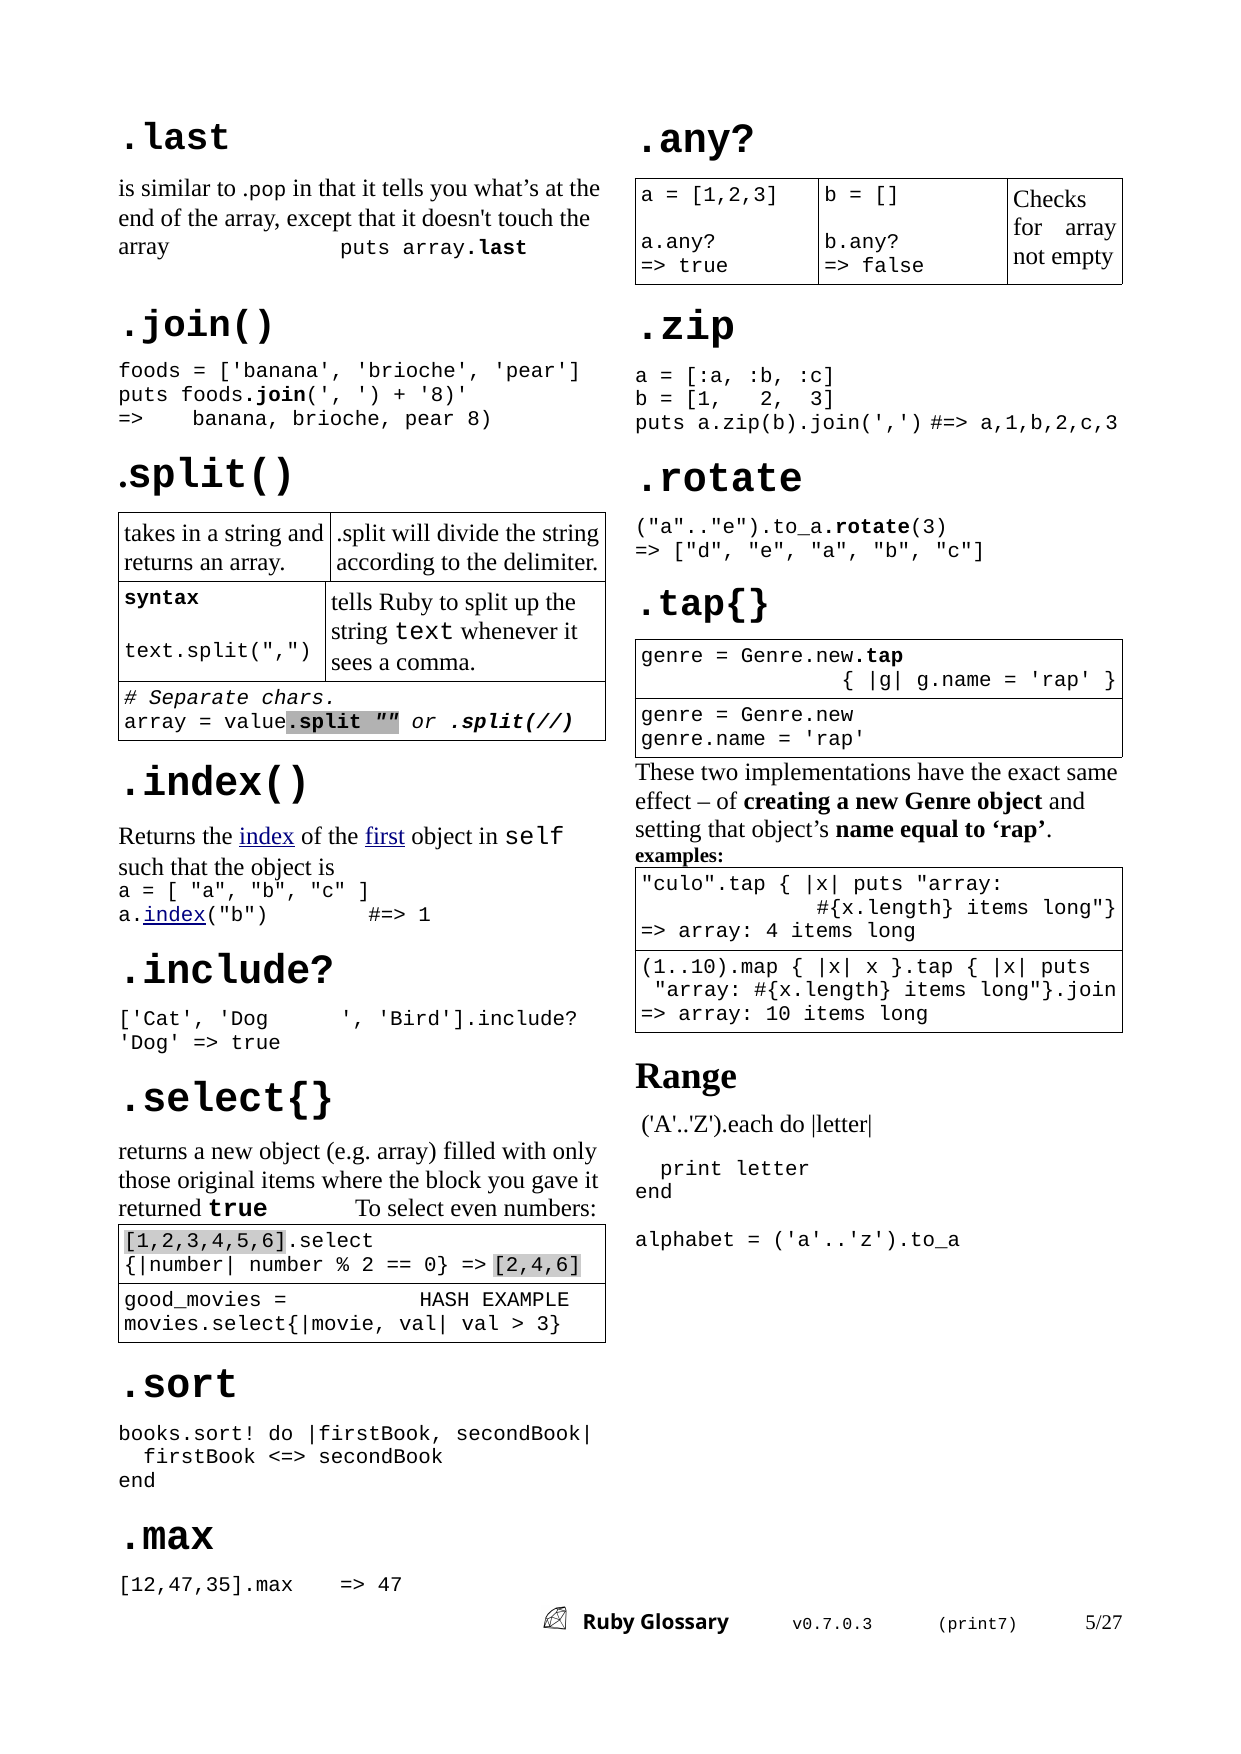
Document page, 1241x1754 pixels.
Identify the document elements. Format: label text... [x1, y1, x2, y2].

text a.index("b") #=> 1 [118, 904, 605, 928]
text These two implementations have the exact same effect – of creating a new Genre object and setting that object’s name equal to ‘rap’. [635, 758, 1122, 843]
subtitle .zip [635, 305, 1122, 352]
subtitle .include? [118, 948, 605, 996]
text a = [:a, :b, :c] [635, 364, 1122, 388]
text alphabet = ('a'..'z').to_a [635, 1229, 1122, 1252]
text end of the array, except that it doesn't touch the array puts array.last [118, 203, 605, 261]
table_header "culo".tap { |x| puts "array: #{x.length} items long"} => array: 4 items long [636, 868, 1122, 950]
table_header a = [1,2,3] a.any? => true [636, 179, 818, 284]
text examples: [635, 843, 1122, 867]
table_header takes in a string and returns an array. [119, 513, 330, 581]
table_cell (1..10).map { |x| x }.tap { |x| puts "array: #{x.length} items long"}.join => array: 10 items long [636, 951, 1122, 1032]
subtitle .max [118, 1514, 605, 1562]
table_header genre = Genre.new.tap { |g| g.name = 'rap' } [636, 640, 1122, 698]
table_header .split will divide the string according to the delimiter. [331, 513, 605, 581]
text Returns the index of the first object in self such that the object is [118, 821, 605, 880]
text [12,47,35].max => 47 [118, 1574, 605, 1598]
text ('A'..'Z').each do |letter| [635, 1109, 1122, 1138]
table_header tells Ruby to split up the string text whenever it sees a comma. [326, 582, 605, 681]
table_header b = [] b.any? => false [819, 179, 1007, 284]
table_cell good_movies = HASH EXAMPLE movies.select{|movie, val| val > 3} [119, 1284, 605, 1342]
text => banana, brioche, pear 8) [118, 408, 605, 431]
text end [635, 1182, 1122, 1205]
text returns a new object (e.g. array) filled with only those original items where the block you gave it returned true To select even numbers: [118, 1136, 605, 1224]
table_cell # Separate chars. array = value.split "" or .split(//) [119, 682, 605, 740]
subtitle .last [118, 118, 605, 161]
table_header Checks for array not empty [1008, 179, 1122, 284]
text => ["d", "e", "a", "b", "c"] [635, 540, 1122, 563]
subtitle .sort [118, 1363, 605, 1410]
text books.sort! do |firstBook, secondBook| [118, 1423, 605, 1446]
text puts foods.join(', ') + '8)' [118, 384, 605, 408]
subtitle .any? [635, 118, 1122, 165]
text b = [1, 2, 3] [635, 388, 1122, 412]
picture [541, 1605, 567, 1630]
text a = [ "a", "b", "c" ] [118, 880, 605, 904]
subtitle Range [635, 1053, 1122, 1096]
subtitle .rotate [635, 456, 1122, 503]
text ['Cat', 'Dog ', 'Bird'].include? 'Dog' => true [118, 1008, 605, 1056]
text firstBook <=> secondBook [118, 1446, 605, 1470]
table_cell genre = Genre.new genre.name = 'rap' [636, 699, 1122, 757]
subtitle .select{} [118, 1076, 605, 1123]
text print letter [635, 1158, 1122, 1182]
subtitle .split() [118, 452, 605, 500]
text is similar to .pop in that it tells you what’s at the [118, 173, 605, 203]
text foods = ['banana', 'brioche', 'pear'] [118, 361, 605, 384]
text end [118, 1470, 605, 1494]
text puts a.zip(b).join(',') #=> a,1,b,2,c,3 [635, 412, 1122, 436]
subtitle .index() [118, 761, 605, 808]
subtitle .tap{} [635, 584, 1122, 627]
table_header [1,2,3,4,5,6].select {|number| number % 2 == 0} => [2,4,6] [119, 1225, 605, 1283]
subtitle .join() [118, 306, 605, 348]
table_header syntax text.split(",") [119, 582, 325, 681]
text ("a".."e").to_a.rotate(3) [635, 516, 1122, 540]
